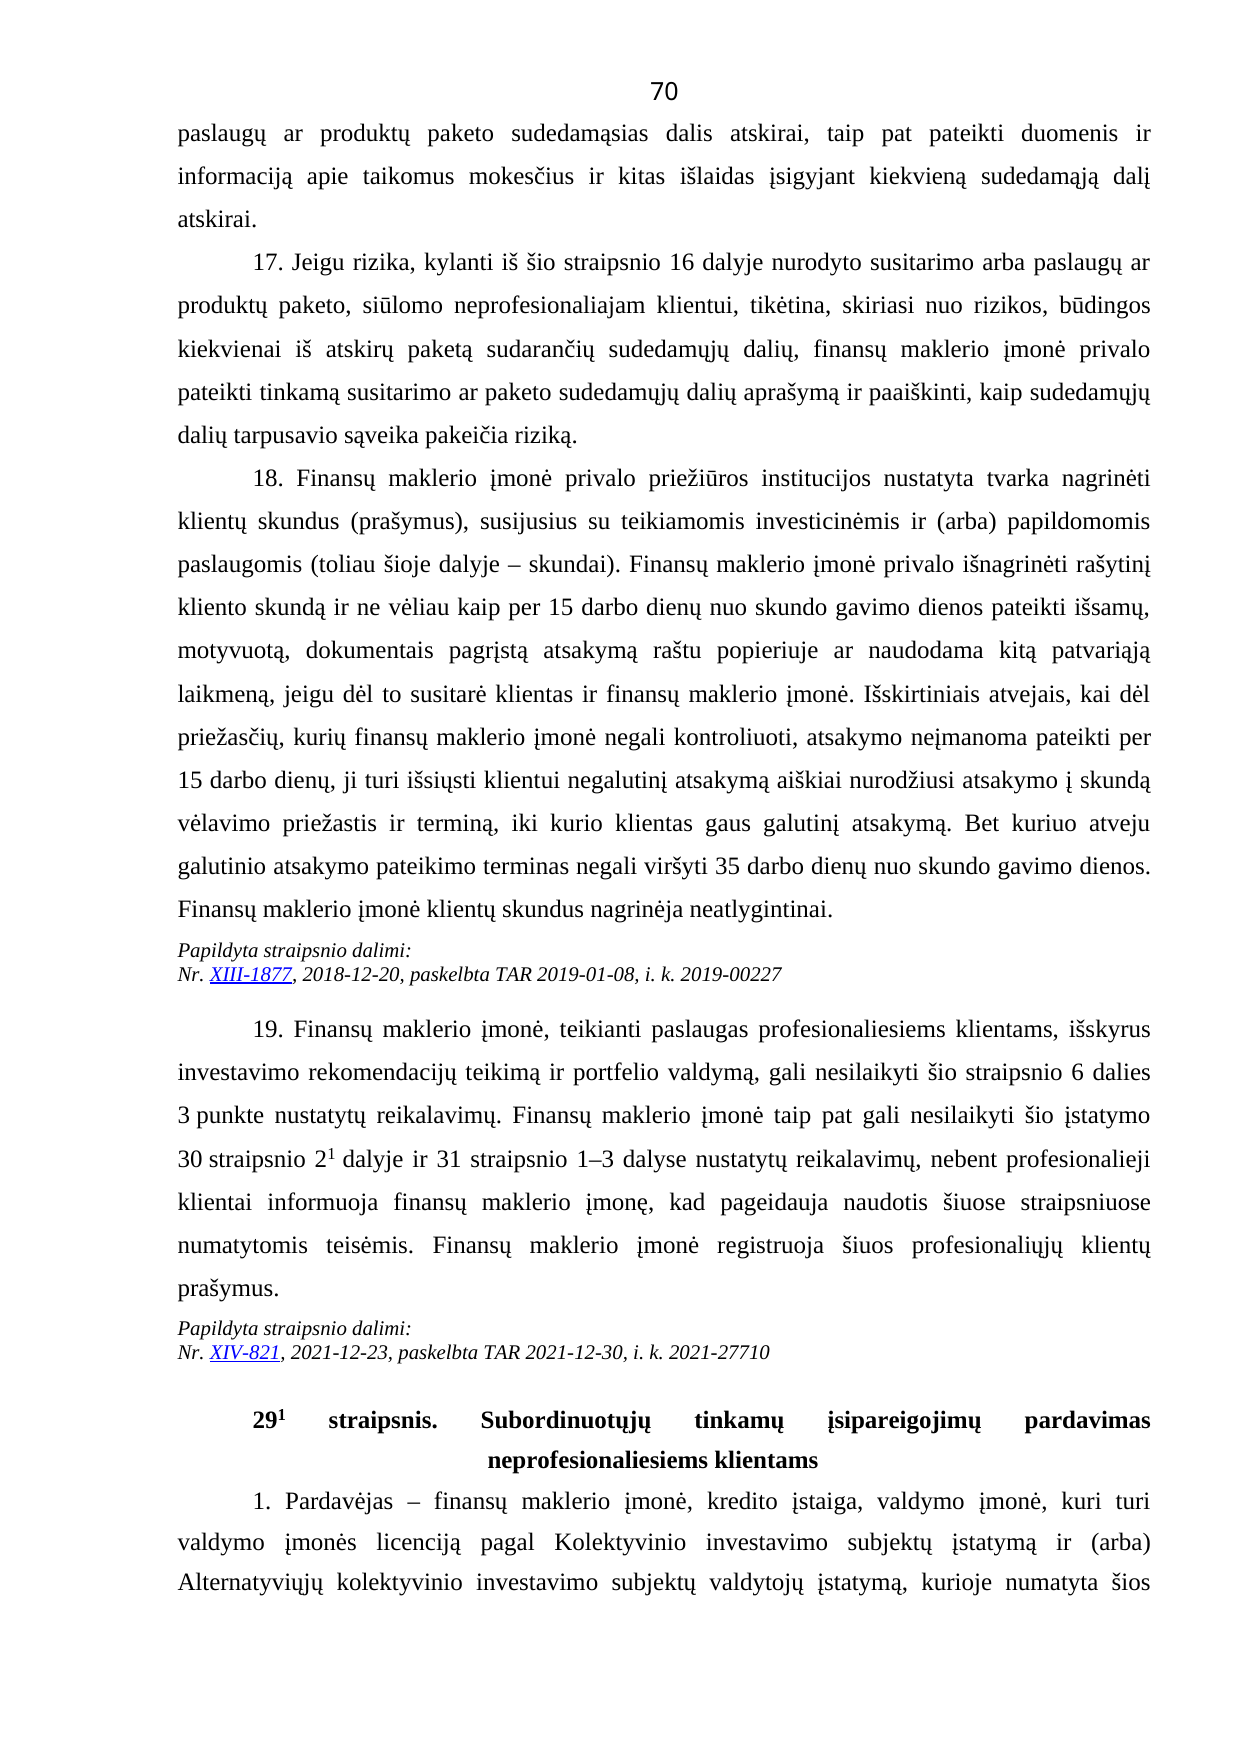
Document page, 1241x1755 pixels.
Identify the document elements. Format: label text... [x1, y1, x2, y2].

text 19. Finansų maklerio įmonė, teikianti paslaugas profesionaliesiems klientams, išskyrus investavimo rekomendacijų teikimą ir portfelio valdymą, gali nesilaikyti šio straipsnio 6 dalies 3 punkte nustatytų reikalavimų. Finansų maklerio įmonė taip pat gali nesilaikyti šio įstatymo 30 straipsnio 21 dalyje ir 31 straipsnio 1–3 dalyse nustatytų reikalavimų, nebent profesionalieji klientai informuoja finansų maklerio įmonę, kad pageidauja naudotis šiuose straipsniuose numatytomis teisėmis. Finansų maklerio įmonė registruoja šiuos profesionaliųjų klientų prašymus. [177, 1014, 1152, 1302]
text Nr. XIII-1877, 2018-12-20, paskelbta TAR 2019-01-08, i. k. 2019-00227 [177, 962, 1152, 986]
text 17. Jeigu rizika, kylanti iš šio straipsnio 16 dalyje nurodyto susitarimo arba paslaugų ar produktų paketo, siūlomo neprofesionaliajam klientui, tikėtina, skiriasi nuo rizikos, būdingos kiekvienai iš atskirų paketą sudarančių sudedamųjų dalių, finansų maklerio įmonė privalo pateikti tinkamą susitarimo ar paketo sudedamųjų dalių aprašymą ir paaiškinti, kaip sudedamųjų dalių tarpusavio sąveika pakeičia riziką. [177, 247, 1152, 449]
text Papildyta straipsnio dalimi: [177, 937, 1152, 962]
text Nr. XIV-821, 2021-12-23, paskelbta TAR 2021-12-30, i. k. 2021-27710 [177, 1340, 1152, 1364]
text 18. Finansų maklerio įmonė privalo priežiūros institucijos nustatyta tvarka nagrinėti klientų skundus (prašymus), susijusius su teikiamomis investicinėmis ir (arba) papildomomis paslaugomis (toliau šioje dalyje – skundai). Finansų maklerio įmonė privalo išnagrinėti rašytinį kliento skundą ir ne vėliau kaip per 15 darbo dienų nuo skundo gavimo dienos pateikti išsamų, motyvuotą, dokumentais pagrįstą atsakymą raštu popieriuje ar naudodama kitą patvariąją laikmeną, jeigu dėl to susitarė klientas ir finansų maklerio įmonė. Išskirtiniais atvejais, kai dėl priežasčių, kurių finansų maklerio įmonė negali kontroliuoti, atsakymo neįmanoma pateikti per 15 darbo dienų, ji turi išsiųsti klientui negalutinį atsakymą aiškiai nurodžiusi atsakymo į skundą vėlavimo priežastis ir terminą, iki kurio klientas gaus galutinį atsakymą. Bet kuriuo atveju galutinio atsakymo pateikimo terminas negali viršyti 35 darbo dienų nuo skundo gavimo dienos. Finansų maklerio įmonė klientų skundus nagrinėja neatlygintinai. [177, 463, 1152, 923]
text Papildyta straipsnio dalimi: [177, 1316, 1152, 1340]
text 1. Pardavėjas ‒ finansų maklerio įmonė, kredito įstaiga, valdymo įmonė, kuri turi valdymo įmonės licenciją pagal Kolektyvinio investavimo subjektų įstatymą ir (arba) Alternatyviųjų kolektyvinio investavimo subjektų valdytojų įstatymą, kurioje numatyta šios [177, 1474, 1152, 1596]
text 291 straipsnis. Subordinuotųjų tinkamų įsipareigojimų pardavimas neprofesionaliesiems klientams [252, 1393, 1152, 1474]
text paslaugų ar produktų paketo sudedamąsias dalis atskirai, taip pat pateikti duomenis ir informaciją apie taikomus mokesčius ir kitas išlaidas įsigyjant kiekvieną sudedamąją dalį atskirai. [177, 118, 1152, 233]
